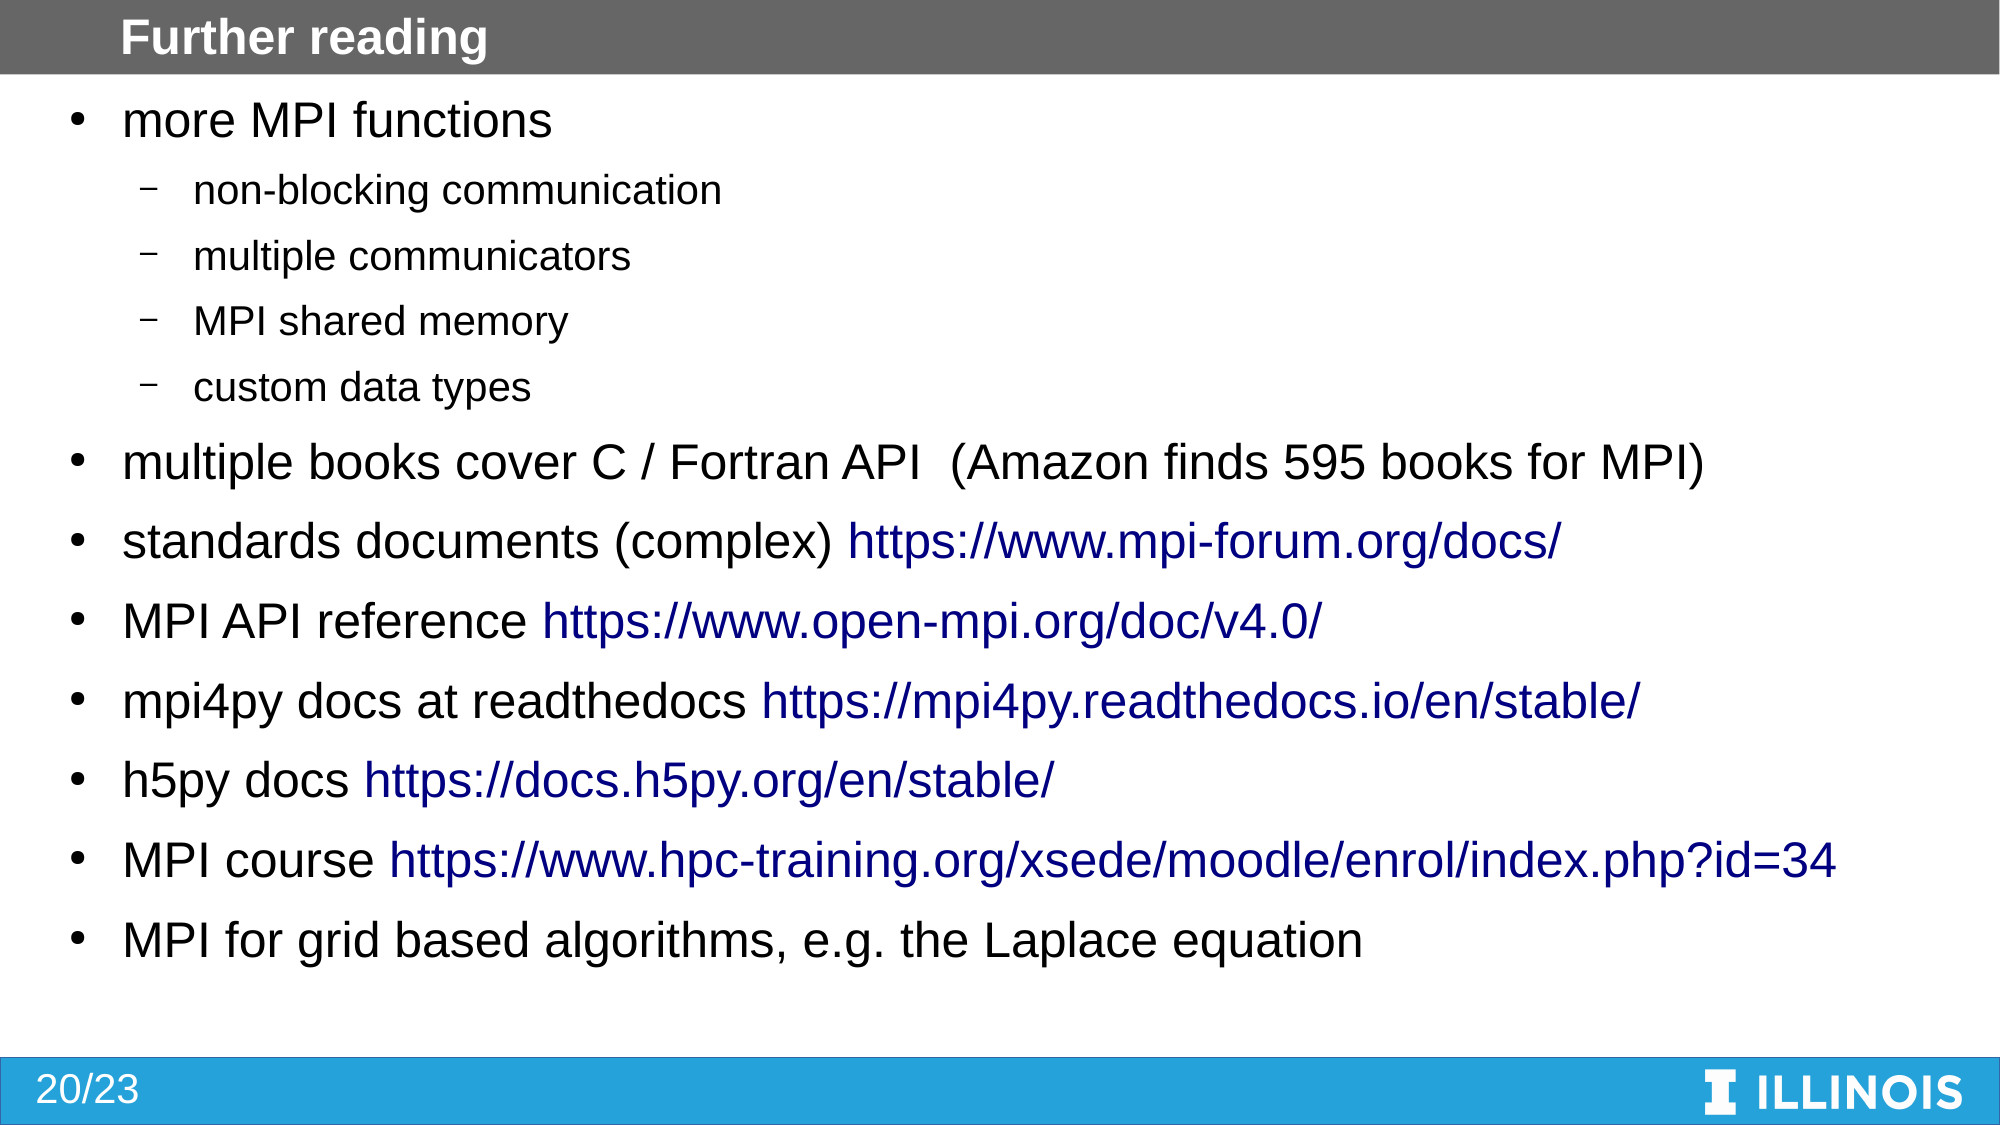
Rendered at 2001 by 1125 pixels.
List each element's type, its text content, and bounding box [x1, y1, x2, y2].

picture [1705, 1069, 1962, 1115]
title Further reading [0, 0, 2000, 75]
list more MPI functions non-blocking communication multiple communicators MPI shared memory custom data types multiple books cover C / Fortran API (Amazon finds 595 books for MPI) standards documents (complex) https://www.mpi-forum.org/docs/ MPI API reference https://www.open-mpi.org/doc/v4.0/ mpi4py docs at readthedocs https://mpi4py.readthedocs.io/en/stable/ h5py docs https://docs.h5py.org/en/stable/ MPI course https://www.hpc-training.org/xsede/moodle/enrol/index.php?id=34 MPI for grid based algorithms, e.g. the Laplace equation [51, 97, 1949, 1058]
